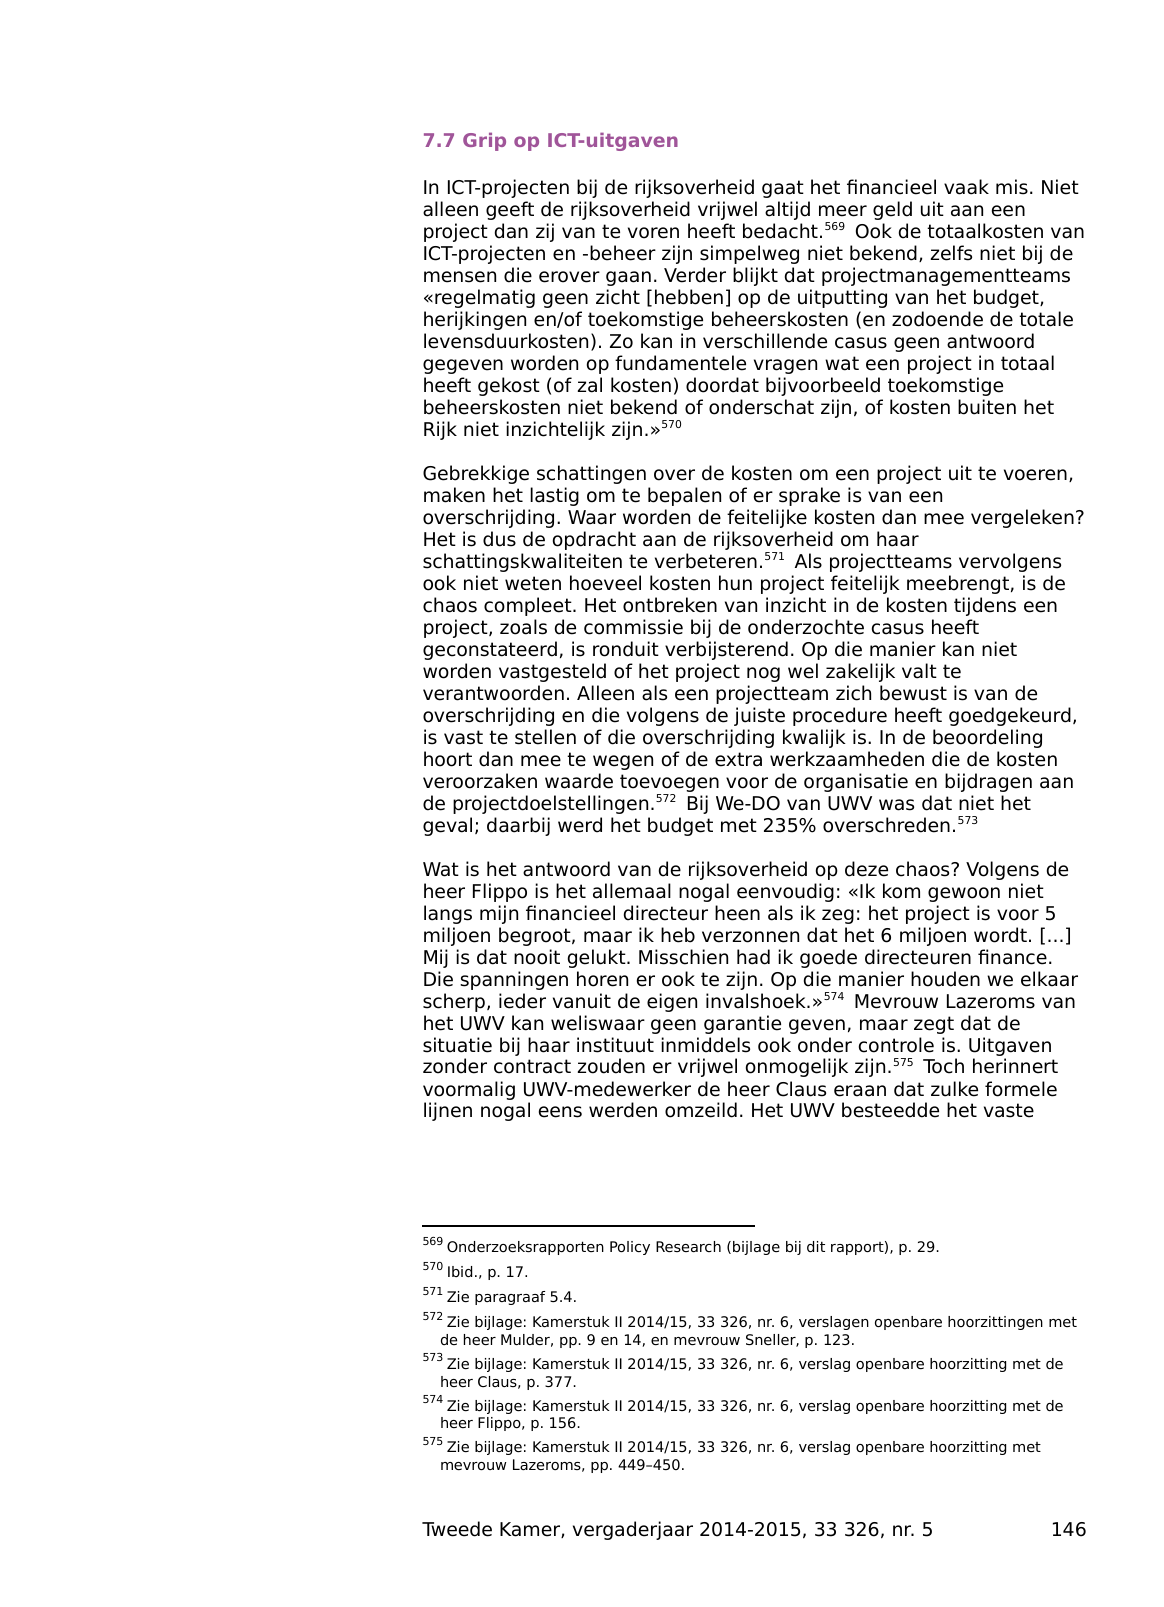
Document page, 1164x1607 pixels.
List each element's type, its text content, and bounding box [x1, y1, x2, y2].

text Wat is het antwoord van de rijksoverheid op deze chaos? Volgens de heer Flippo is het allemaal nogal eenvoudig: «Ik kom gewoon niet langs mijn financieel directeur heen als ik zeg: het project is voor 5 miljoen begroot, maar ik heb verzonnen dat het 6 miljoen wordt. [...] Mij is dat nooit gelukt. Misschien had ik goede directeuren finance. Die spanningen horen er ook te zijn. Op die manier houden we elkaar scherp, ieder vanuit de eigen invalshoek.» Mevrouw Lazeroms van het UWV kan weliswaar geen garantie geven, maar zegt dat de situatie bij haar instituut inmiddels ook onder controle is. Uitgaven zonder contract zouden er vrijwel onmogelijk zijn. Toch herinnert voormalig UWV-medewerker de heer Claus eraan dat zulke formele lijnen nogal eens werden omzeild. Het UWV besteedde het vaste [422, 859, 1087, 1122]
text Zie paragraaf 5.4. [422, 1285, 1087, 1307]
text Ibid., p. 17. [422, 1260, 1087, 1282]
text Zie bijlage: Kamerstuk II 2014/15, 33 326, nr. 6, verslag openbare hoorzitting met de heer Flippo, p. 156. [422, 1393, 1087, 1432]
text Zie bijlage: Kamerstuk II 2014/15, 33 326, nr. 6, verslagen openbare hoorzittingen met de heer Mulder, pp. 9 en 14, en mevrouw Sneller, p. 123. [422, 1310, 1087, 1349]
text Zie bijlage: Kamerstuk II 2014/15, 33 326, nr. 6, verslag openbare hoorzitting met mevrouw Lazeroms, pp. 449–450. [422, 1435, 1087, 1474]
text Gebrekkige schattingen over de kosten om een project uit te voeren, maken het lastig om te bepalen of er sprake is van een overschrijding. Waar worden de feitelijke kosten dan mee vergeleken? Het is dus de opdracht aan de rijksoverheid om haar schattingskwaliteiten te verbeteren. Als projectteams vervolgens ook niet weten hoeveel kosten hun project feitelijk meebrengt, is de chaos compleet. Het ontbreken van inzicht in de kosten tijdens een project, zoals de commissie bij de onderzochte casus heeft geconstateerd, is ronduit verbijsterend. Op die manier kan niet worden vastgesteld of het project nog wel zakelijk valt te verantwoorden. Alleen als een projectteam zich bewust is van de overschrijding en die volgens de juiste procedure heeft goedgekeurd, is vast te stellen of die overschrijding kwalijk is. In de beoordeling hoort dan mee te wegen of de extra werkzaamheden die de kosten veroorzaken waarde toevoegen voor de organisatie en bijdragen aan de projectdoelstellingen. Bij We-DO van UWV was dat niet het geval; daarbij werd het budget met 235% overschreden. [422, 463, 1087, 836]
text Zie bijlage: Kamerstuk II 2014/15, 33 326, nr. 6, verslag openbare hoorzitting met de heer Claus, p. 377. [422, 1352, 1087, 1391]
subtitle 7.7 Grip op ICT-uitgaven [422, 130, 1087, 152]
text Onderzoeksrapporten Policy Research (bijlage bij dit rapport), p. 29. [422, 1235, 1087, 1257]
text In ICT-projecten bij de rijksoverheid gaat het financieel vaak mis. Niet alleen geeft de rijksoverheid vrijwel altijd meer geld uit aan een project dan zij van te voren heeft bedacht. Ook de totaalkosten van ICT-projecten en -beheer zijn simpelweg niet bekend, zelfs niet bij de mensen die erover gaan. Verder blijkt dat projectmanagementteams «regelmatig geen zicht [hebben] op de uitputting van het budget, herijkingen en/of toekomstige beheerskosten (en zodoende de totale levensduurkosten). Zo kan in verschillende casus geen antwoord gegeven worden op fundamentele vragen wat een project in totaal heeft gekost (of zal kosten) doordat bijvoorbeeld toekomstige beheerskosten niet bekend of onderschat zijn, of kosten buiten het Rijk niet inzichtelijk zijn.» [422, 177, 1087, 441]
